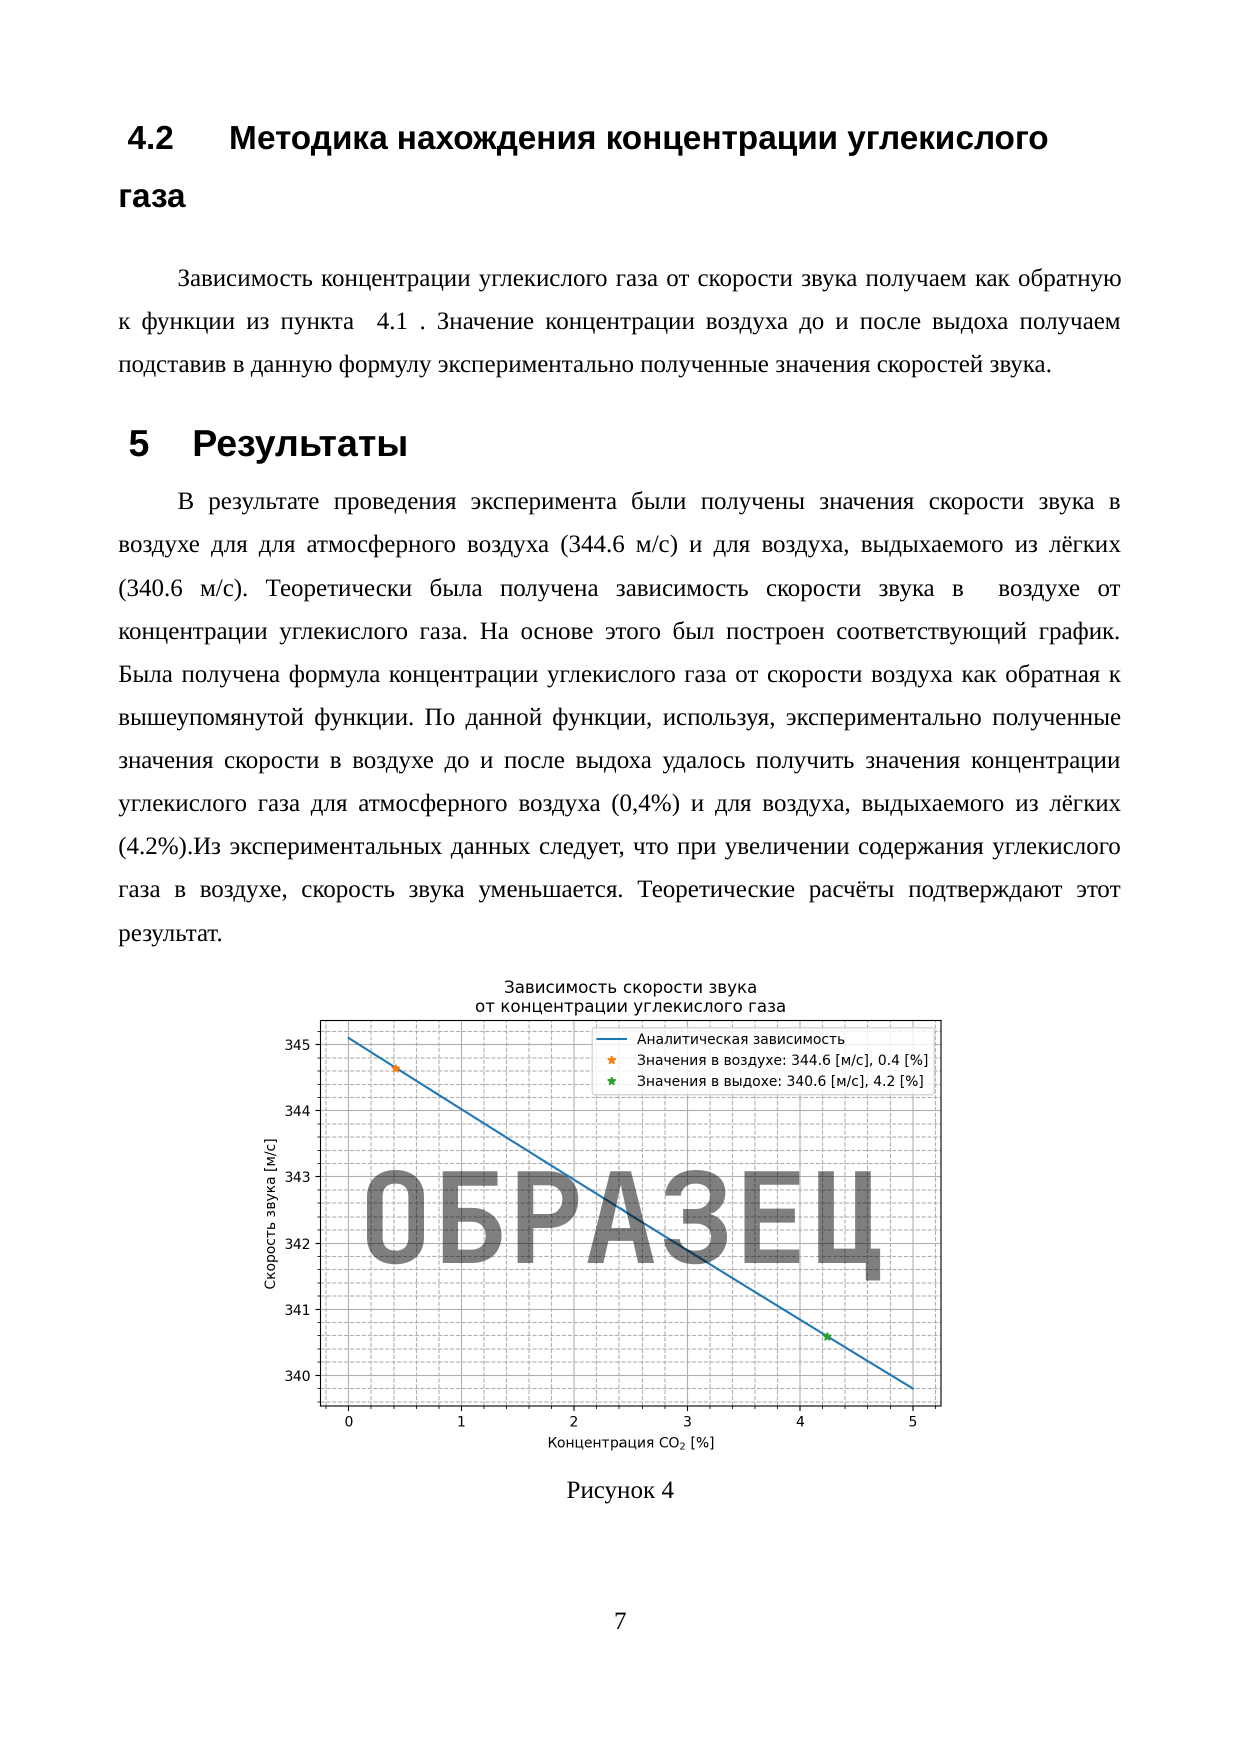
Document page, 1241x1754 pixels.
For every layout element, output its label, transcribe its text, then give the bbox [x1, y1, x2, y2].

text Рисунок 4 [118, 1475, 1122, 1503]
picture [220, 960, 1020, 1461]
subtitle Методика нахождения концентрации углекислого газа [118, 118, 1122, 214]
text В результате проведения эксперимента были получены значения скорости звука в воздухе для для атмосферного воздуха (344.6 м/с) и для воздуха, выдыхаемого из лёгких (340.6 м/с). Теоретически была получена зависимость скорости звука в воздухе от концентрации углекислого газа. На основе этого был построен соответствующий график. Была получена формула концентрации углекислого газа от скорости воздуха как обратная к вышеупомянутой функции. По данной функции, используя, экспериментально полученные значения скорости в воздухе до и после выдоха удалось получить значения концентрации углекислого газа для атмосферного воздуха (0,4%) и для воздуха, выдыхаемого из лёгких (4.2%).Из экспериментальных данных следует, что при увеличении содержания углекислого газа в воздухе, скорость звука уменьшается. Теоретические расчёты подтверждают этот результат. [118, 486, 1122, 946]
subtitle Результаты [118, 422, 1122, 465]
text Зависимость концентрации углекислого газа от скорости звука получаем как обратную к функции из пункта 4.1 . Значение концентрации воздуха до и после выдоха получаем подставив в данную формулу экспериментально полученные значения скоростей звука. [118, 263, 1122, 378]
